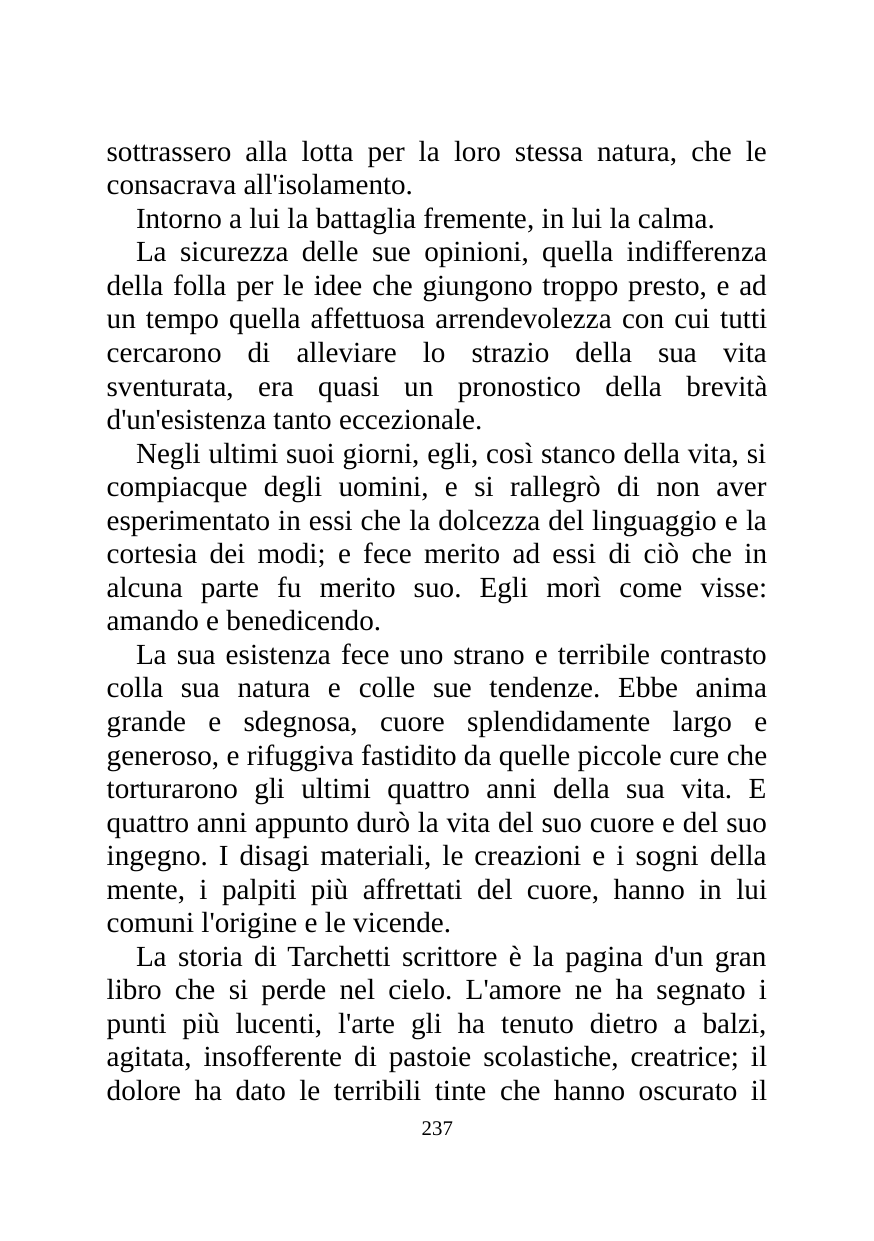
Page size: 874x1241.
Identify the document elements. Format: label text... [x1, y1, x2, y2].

text Intorno a lui la battaglia fremente, in lui la calma. [106, 201, 768, 234]
text La sicurezza delle sue opinioni, quella indifferenza della folla per le idee che giungono troppo presto, e ad un tempo quella affettuosa arrendevolezza con cui tutti cercarono di alleviare lo strazio della sua vita sventurata, era quasi un pronostico della brevità d'un'esistenza tanto eccezionale. [106, 234, 768, 436]
text La sua esistenza fece uno strano e terribile contrasto colla sua natura e colle sue tendenze. Ebbe anima grande e sdegnosa, cuore splendidamente largo e generoso, e rifuggiva fastidito da quelle piccole cure che torturarono gli ultimi quattro anni della sua vita. E quattro anni appunto durò la vita del suo cuore e del suo ingegno. I disagi materiali, le creazioni e i sogni della mente, i palpiti più affrettati del cuore, hanno in lui comuni l'origine e le vicende. [106, 637, 768, 939]
text sottrassero alla lotta per la loro stessa natura, che le consacrava all'isolamento. [106, 134, 768, 201]
text La storia di Tarchetti scrittore è la pagina d'un gran libro che si perde nel cielo. L'amore ne ha segnato i punti più lucenti, l'arte gli ha tenuto dietro a balzi, agitata, insofferente di pastoie scolastiche, creatrice; il dolore ha dato le terribili tinte che hanno oscurato il [106, 939, 768, 1107]
text Negli ultimi suoi giorni, egli, così stanco della vita, si compiacque degli uomini, e si rallegrò di non aver esperimentato in essi che la dolcezza del linguaggio e la cortesia dei modi; e fece merito ad essi di ciò che in alcuna parte fu merito suo. Egli morì come visse: amando e benedicendo. [106, 436, 768, 637]
